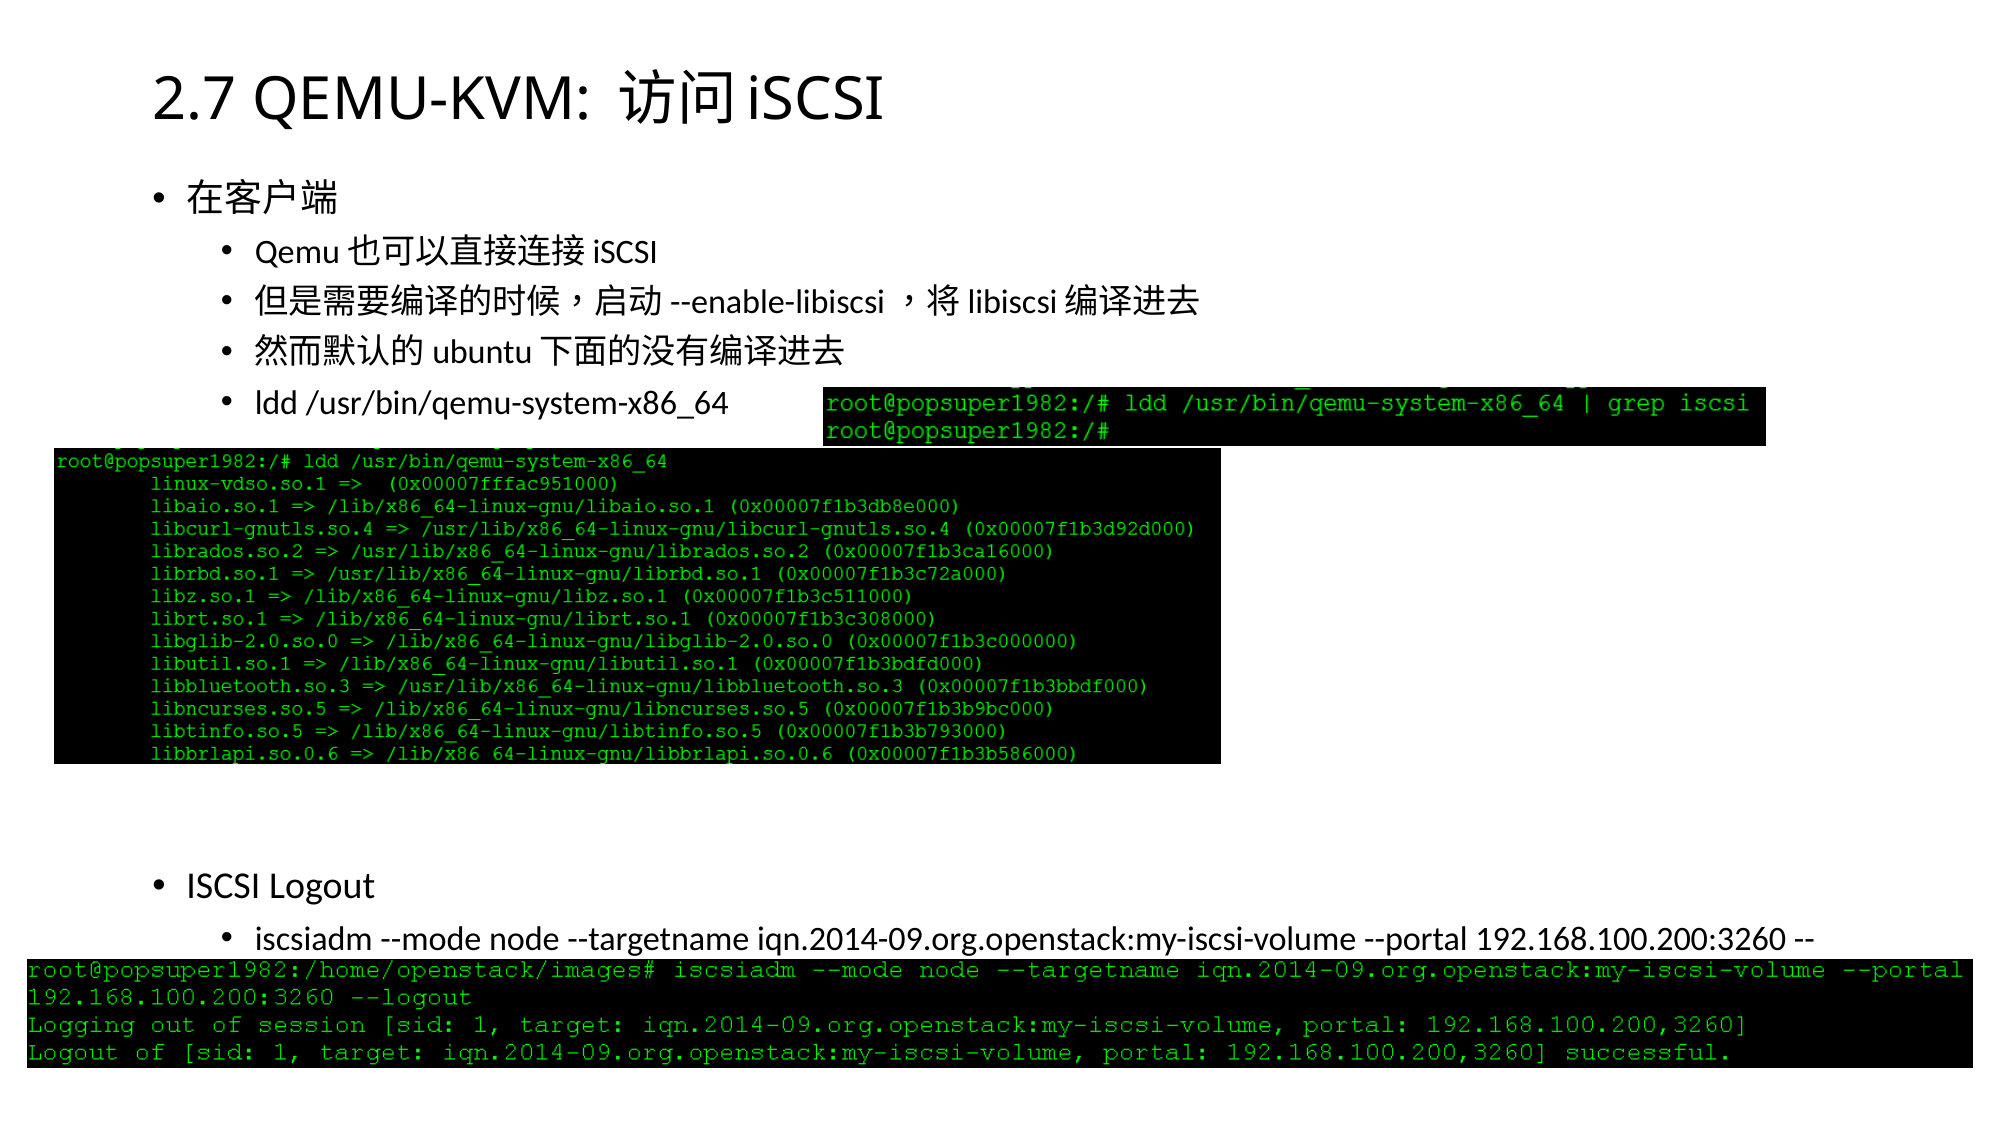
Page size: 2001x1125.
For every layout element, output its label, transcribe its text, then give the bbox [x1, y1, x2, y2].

list 在客户端 Qemu也可以直接连接iSCSI 但是需要编译的时候，启动--enable-libiscsi，将libiscsi编译进去 然而默认的ubuntu下面的没有编译进去 ldd /usr/bin/qemu-system-x86_64 ISCSI Logout iscsiadm --mode node --targetname iqn.2014-09.org.openstack:my-iscsi-volume --portal 192.168.100.200:3260 --logout [137, 171, 1863, 959]
title 2.7 QEMU-KVM: 访问iSCSI [137, 59, 1863, 140]
picture [54, 448, 1221, 764]
picture [823, 387, 1766, 446]
picture [27, 959, 1973, 1068]
